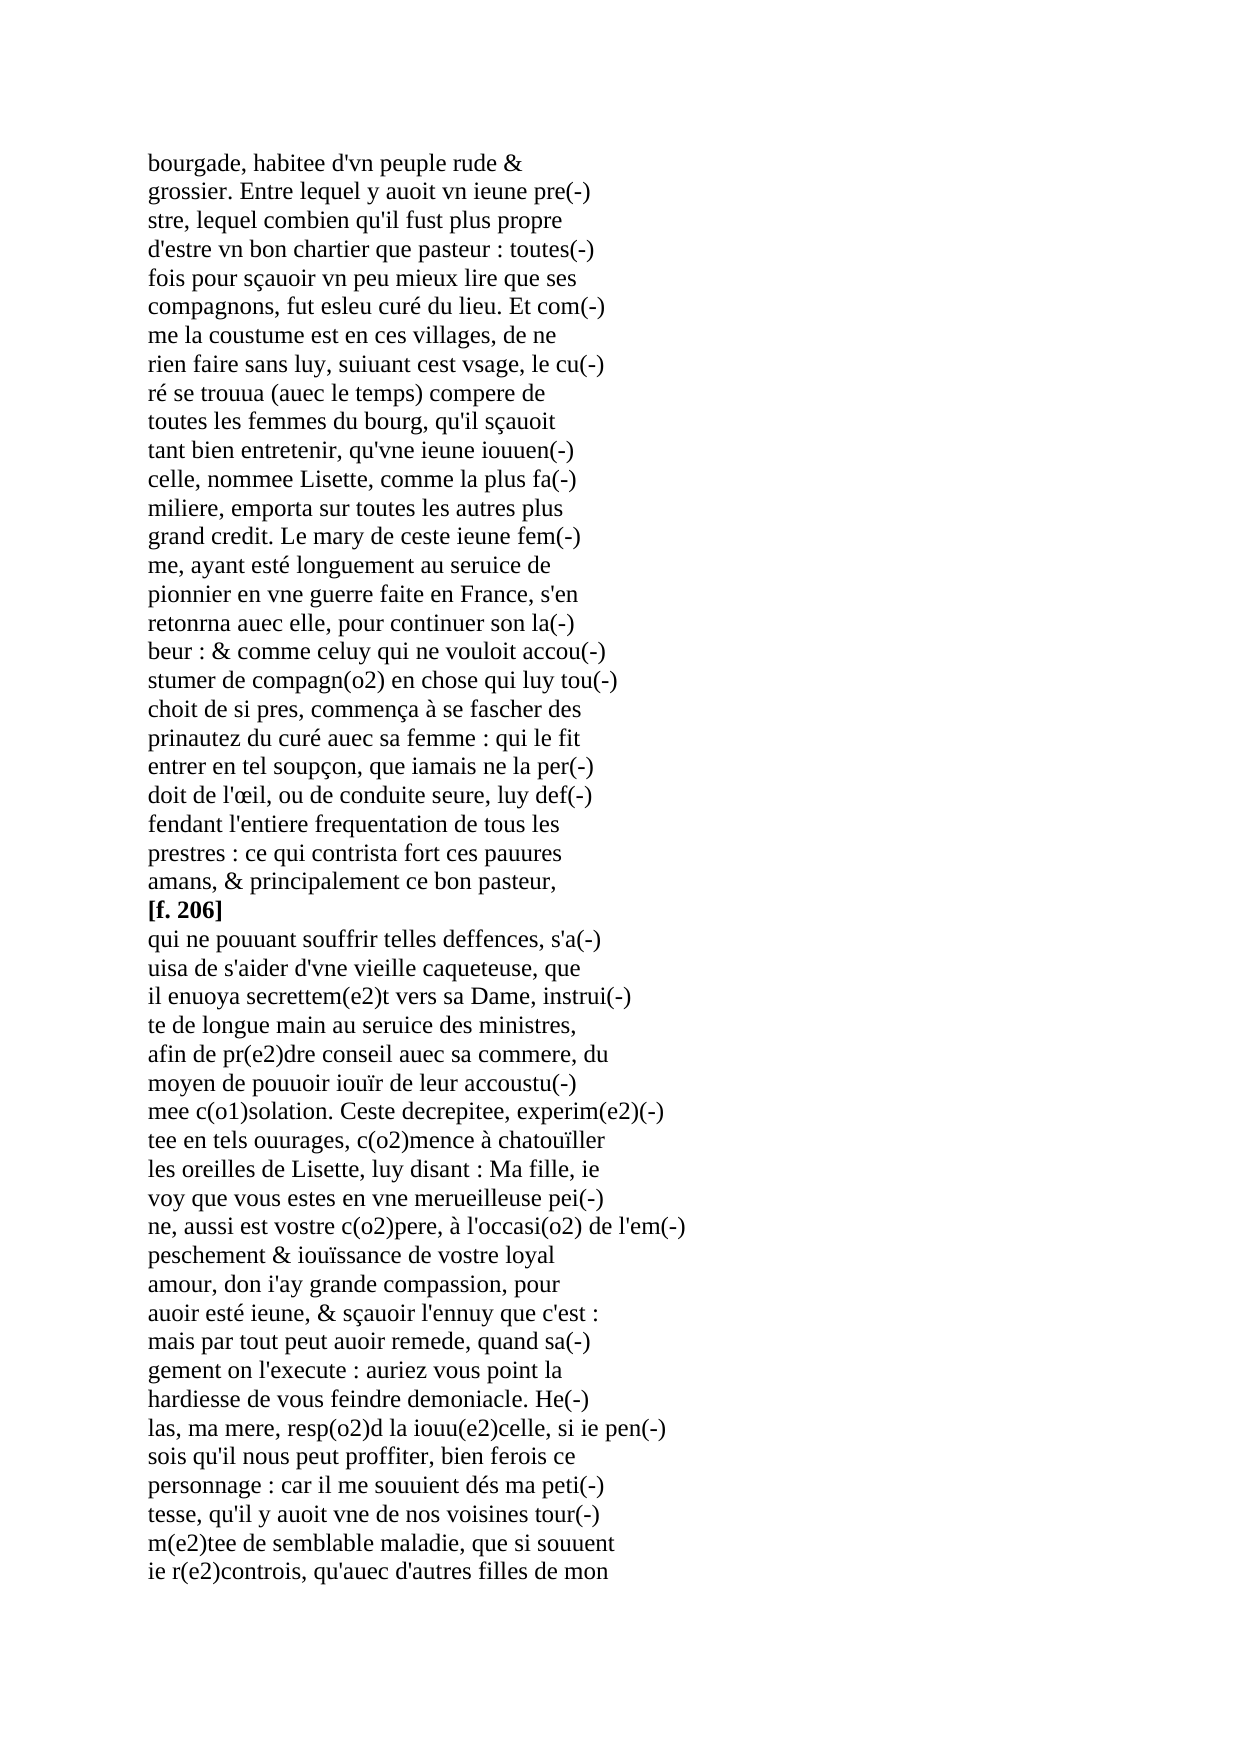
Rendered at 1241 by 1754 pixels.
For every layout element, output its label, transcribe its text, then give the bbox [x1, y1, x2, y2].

text bourgade, habitee d'vn peuple rude & grossier. Entre lequel y auoit vn ieune pre(-) stre, lequel combien qu'il fust plus propre d'estre vn bon chartier que pasteur : toutes(-) fois pour sçauoir vn peu mieux lire que ses compagnons, fut esleu curé du lieu. Et com(-) me la coustume est en ces villages, de ne rien faire sans luy, suiuant cest vsage, le cu(-) ré se trouua (auec le temps) compere de toutes les femmes du bourg, qu'il sçauoit tant bien entretenir, qu'vne ieune iouuen(-) celle, nommee Lisette, comme la plus fa(-) miliere, emporta sur toutes les autres plus grand credit. Le mary de ceste ieune fem(-) me, ayant esté longuement au seruice de pionnier en vne guerre faite en France, s'en retonrna auec elle, pour continuer son la(-) beur : & comme celuy qui ne vouloit accou(-) stumer de compagn(o2) en chose qui luy tou(-) choit de si pres, commença à se fascher des prinautez du curé auec sa femme : qui le fit entrer en tel soupçon, que iamais ne la per(-) doit de l'œil, ou de conduite seure, luy def(-) fendant l'entiere frequentation de tous les prestres : ce qui contrista fort ces pauures amans, & principalement ce bon pasteur, [f. 206] qui ne pouuant souffrir telles deffences, s'a(-) uisa de s'aider d'vne vieille caqueteuse, que il enuoya secrettem(e2)t vers sa Dame, instrui(-) te de longue main au seruice des ministres, afin de pr(e2)dre conseil auec sa commere, du moyen de pouuoir iouïr de leur accoustu(-) mee c(o1)solation. Ceste decrepitee, experim(e2)(-) tee en tels ouurages, c(o2)mence à chatouïller les oreilles de Lisette, luy disant : Ma fille, ie voy que vous estes en vne merueilleuse pei(-) ne, aussi est vostre c(o2)pere, à l'occasi(o2) de l'em(-) peschement & iouïssance de vostre loyal amour, don i'ay grande compassion, pour auoir esté ieune, & sçauoir l'ennuy que c'est : mais par tout peut auoir remede, quand sa(-) gement on l'execute : auriez vous point la hardiesse de vous feindre demoniacle. He(-) las, ma mere, resp(o2)d la iouu(e2)celle, si ie pen(-) sois qu'il nous peut proffiter, bien ferois ce personnage : car il me souuient dés ma peti(-) tesse, qu'il y auoit vne de nos voisines tour(-) m(e2)tee de semblable maladie, que si souuent ie r(e2)controis, qu'auec d'autres filles de mon [148, 148, 1093, 1585]
